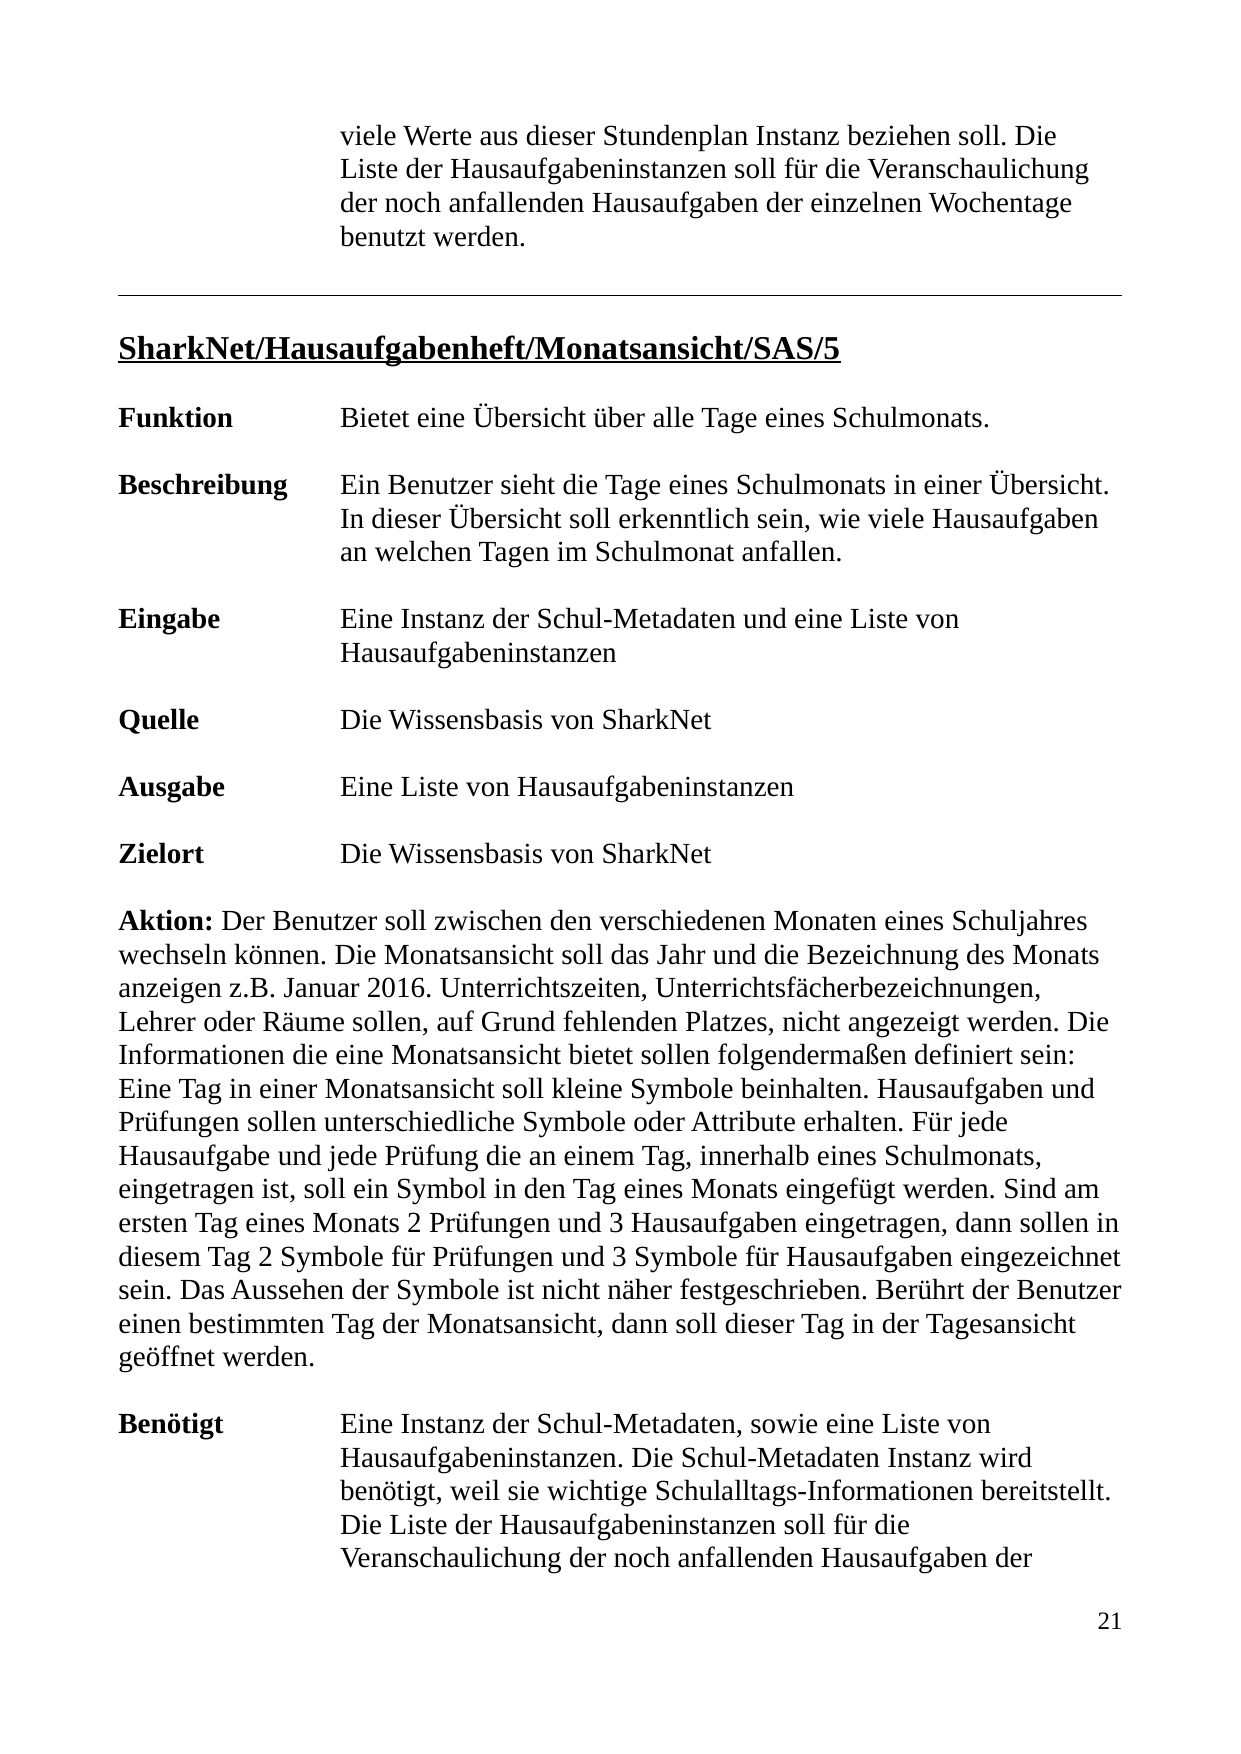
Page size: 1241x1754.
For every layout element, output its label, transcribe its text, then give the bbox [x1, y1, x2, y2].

text Beschreibung Ein Benutzer sieht die Tage eines Schulmonats in einer Übersicht. [118, 467, 1122, 501]
text Ausgabe Eine Liste von Hausaufgabeninstanzen [118, 769, 1122, 803]
text viele Werte aus dieser Stundenplan Instanz beziehen soll. Die Liste der Hausaufgabeninstanzen soll für die Veranschaulichung der noch anfallenden Hausaufgaben der einzelnen Wochentage benutzt werden. [118, 118, 1122, 252]
text Benötigt Eine Instanz der Schul-Metadaten, sowie eine Liste von Hausaufgabeninstanzen. Die Schul-Metadaten Instanz wird benötigt, weil sie wichtige Schulalltags-Informationen bereitstellt. Die Liste der Hausaufgabeninstanzen soll für die Veranschaulichung der noch anfallenden Hausaufgaben der [118, 1406, 1122, 1574]
text Funktion Bietet eine Übersicht über alle Tage eines Schulmonats. [118, 400, 1122, 434]
text Eingabe Eine Instanz der Schul-Metadaten und eine Liste von Hausaufgabeninstanzen [118, 601, 1122, 668]
text Aktion: Der Benutzer soll zwischen den verschiedenen Monaten eines Schuljahres wechseln können. Die Monatsansicht soll das Jahr und die Bezeichnung des Monats anzeigen z.B. Januar 2016. Unterrichtszeiten, Unterrichtsfächerbezeichnungen, Lehrer oder Räume sollen, auf Grund fehlenden Platzes, nicht angezeigt werden. Die Informationen die eine Monatsansicht bietet sollen folgendermaßen definiert sein: Eine Tag in einer Monatsansicht soll kleine Symbole beinhalten. Hausaufgaben und Prüfungen sollen unterschiedliche Symbole oder Attribute erhalten. Für jede Hausaufgabe und jede Prüfung die an einem Tag, innerhalb eines Schulmonats, eingetragen ist, soll ein Symbol in den Tag eines Monats eingefügt werden. Sind am ersten Tag eines Monats 2 Prüfungen und 3 Hausaufgaben eingetragen, dann sollen in diesem Tag 2 Symbole für Prüfungen und 3 Symbole für Hausaufgaben eingezeichnet sein. Das Aussehen der Symbole ist nicht näher festgeschrieben. Berührt der Benutzer einen bestimmten Tag der Monatsansicht, dann soll dieser Tag in der Tagesansicht geöffnet werden. [118, 903, 1122, 1373]
text Quelle Die Wissensbasis von SharkNet [118, 702, 1122, 736]
text In dieser Übersicht soll erkenntlich sein, wie viele Hausaufgaben an welchen Tagen im Schulmonat anfallen. [118, 501, 1122, 568]
text Zielort Die Wissensbasis von SharkNet [118, 836, 1122, 870]
text SharkNet/Hausaufgabenheft/Monatsansicht/SAS/5 [118, 328, 1122, 367]
